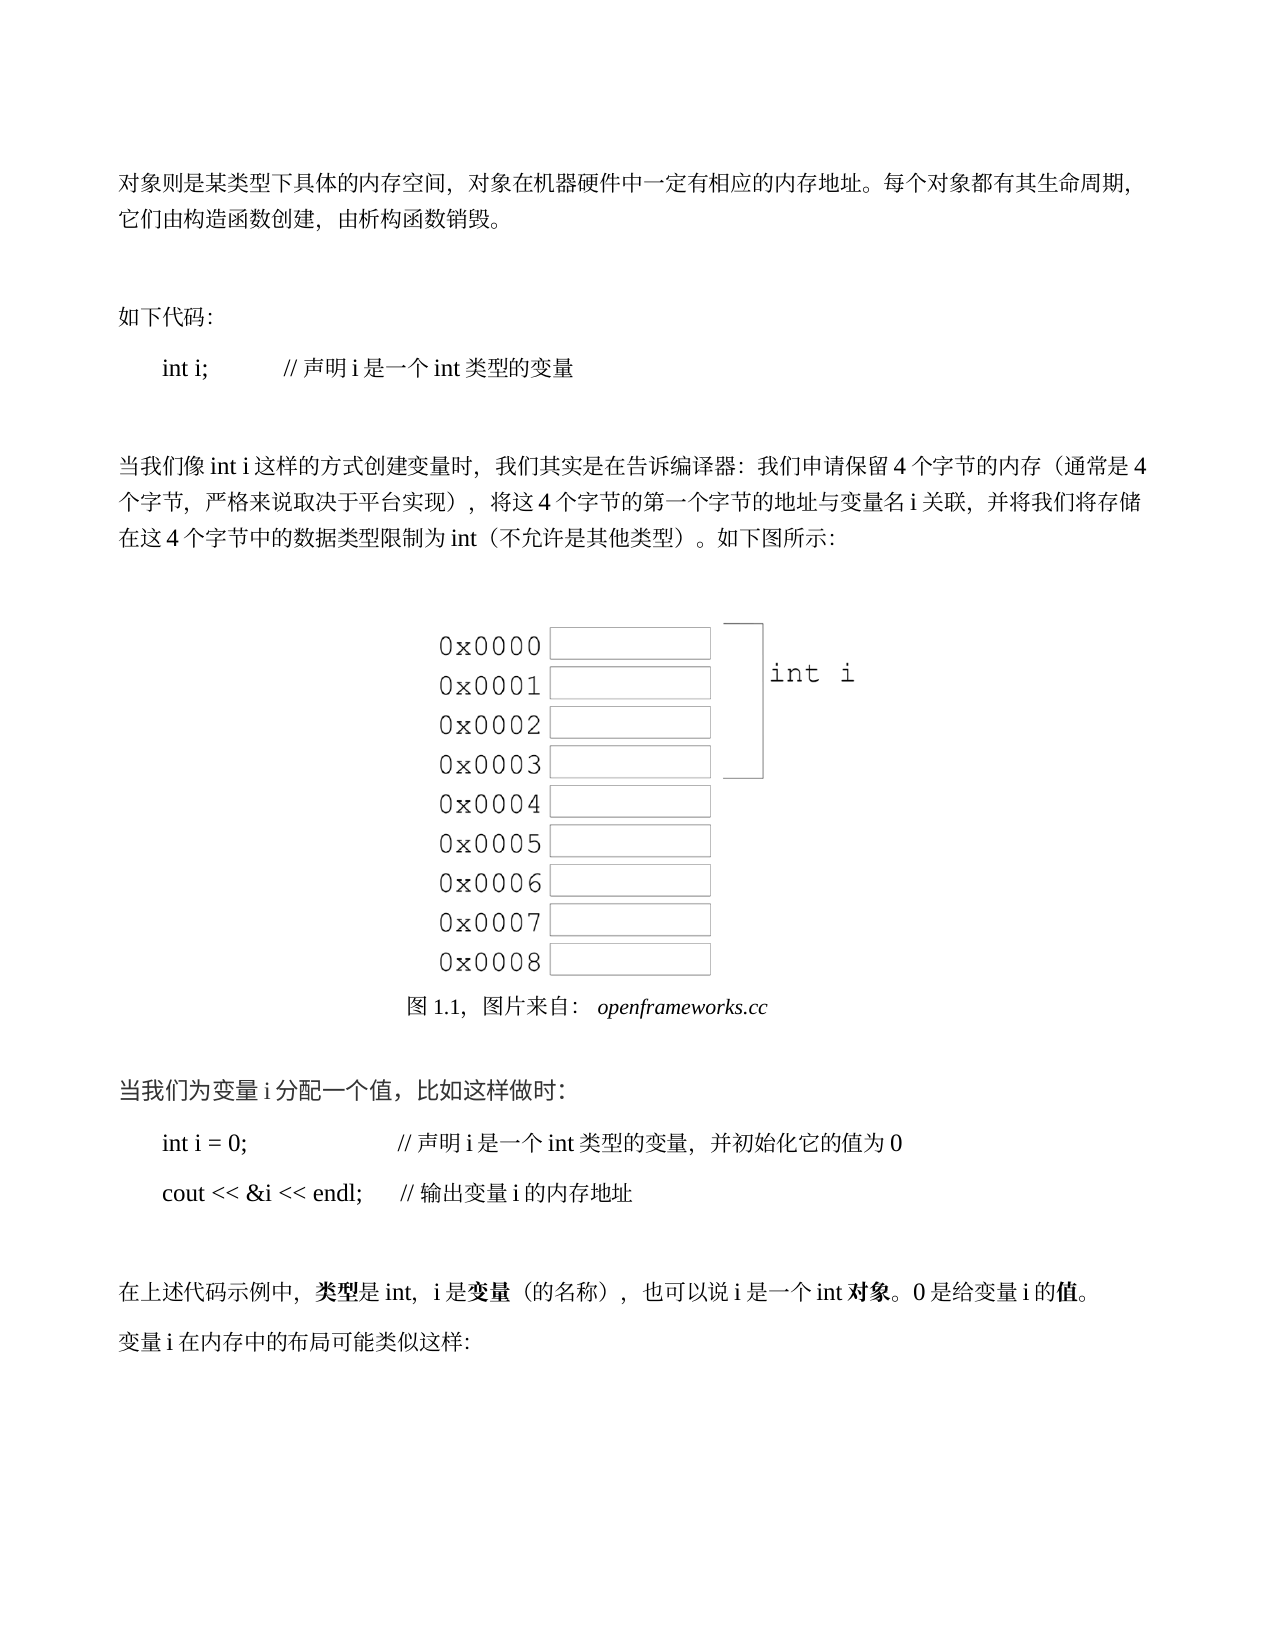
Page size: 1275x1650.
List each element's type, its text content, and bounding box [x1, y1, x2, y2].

picture [406, 584, 869, 989]
text 当我们为变量i分配一个值，比如这样做时： [118, 1072, 1157, 1106]
text 当我们像int i这样的方式创建变量时，我们其实是在告诉编译器：我们申请保留4个字节的内存（通常是4个字节，严格来说取决于平台实现），将这4个字节的第一个字节的地址与变量名i关联，并将我们将存储在这4个字节中的数据类型限制为int（不允许是其他类型）。如下图所示： [118, 449, 1157, 553]
text int i; // 声明i是一个int类型的变量 [118, 351, 1157, 382]
text 在上述代码示例中，类型是int，i是变量（的名称），也可以说i是一个int对象。0是给变量i的值。 [118, 1275, 1157, 1306]
text 图1.1，图片来自： openframeworks.cc [407, 989, 868, 1020]
text 如下代码： [118, 300, 1157, 332]
text cout << &i << endl; // 输出变量i的内存地址 [118, 1176, 1157, 1208]
text 变量i在内存中的布局可能类似这样： [118, 1326, 1157, 1357]
text 对象则是某类型下具体的内存空间，对象在机器硬件中一定有相应的内存地址。每个对象都有其生命周期，它们由构造函数创建，由析构函数销毁。 [118, 166, 1157, 233]
text int i = 0; // 声明i是一个int类型的变量，并初始化它的值为0 [118, 1126, 1157, 1157]
